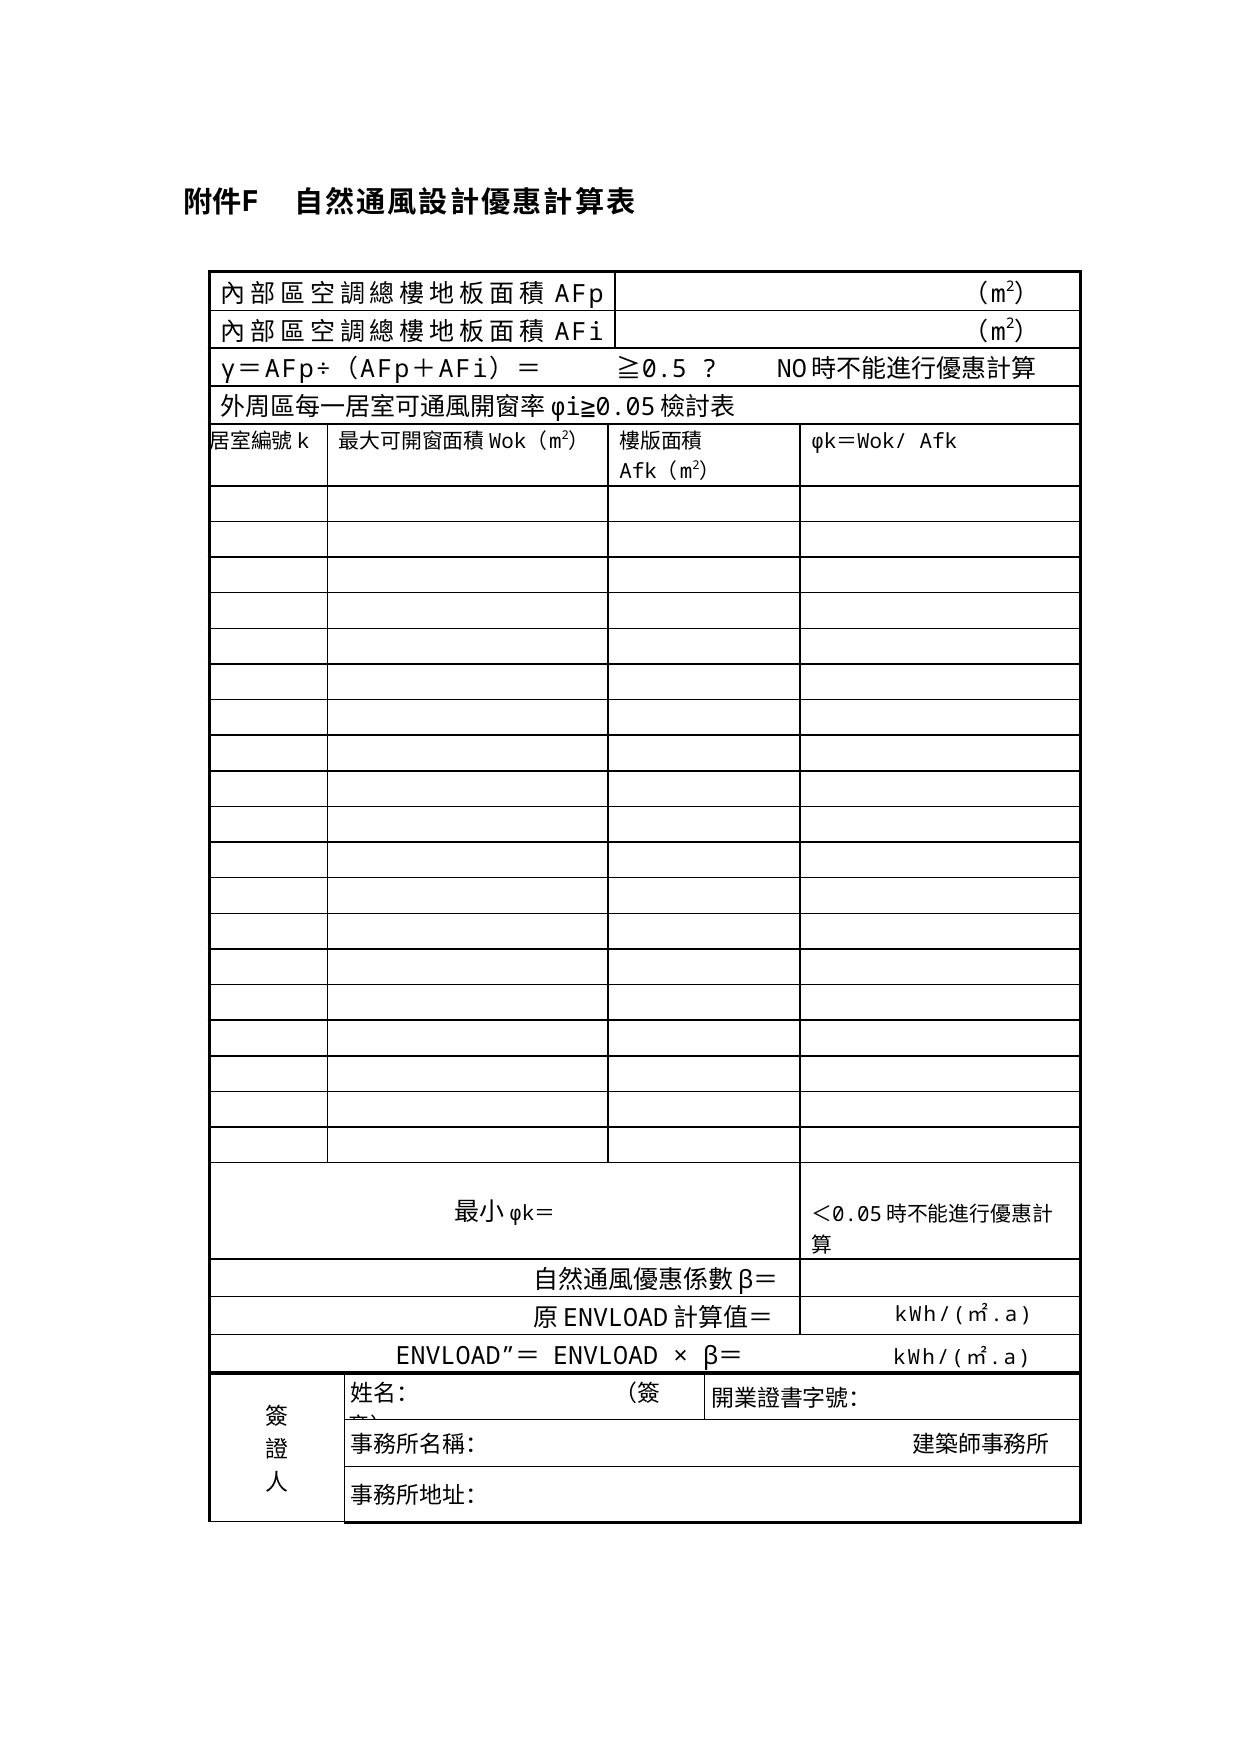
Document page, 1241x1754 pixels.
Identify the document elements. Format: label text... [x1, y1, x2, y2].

table_cell 姓名： （簽章） [345, 1375, 704, 1419]
text 附件F 自然通風設計優惠計算表 [183, 178, 1057, 220]
table_cell [211, 665, 327, 699]
table_cell 最大可開窗面積Wok（m2） [328, 425, 607, 485]
table_cell [328, 950, 607, 984]
table_cell ENVLOAD”＝ ENVLOAD × β＝ kWh/(㎡.a) [211, 1335, 1079, 1371]
table_cell [328, 558, 607, 592]
table_cell [801, 487, 1079, 521]
table_cell [328, 807, 607, 841]
table_cell [609, 593, 799, 627]
table_cell [609, 950, 799, 984]
table_cell [801, 772, 1079, 806]
table_cell [328, 593, 607, 627]
table_cell [609, 1128, 799, 1162]
table_cell [211, 593, 327, 627]
table_cell [328, 985, 607, 1019]
table_cell [801, 665, 1079, 699]
table_cell [801, 1092, 1079, 1126]
table_cell 居室編號k [211, 425, 327, 485]
table_cell [801, 1260, 1079, 1296]
table_cell [801, 878, 1079, 912]
table_cell [609, 985, 799, 1019]
table_cell [211, 700, 327, 734]
table_cell [609, 665, 799, 699]
table_cell [801, 593, 1079, 627]
table_cell [609, 558, 799, 592]
table_cell [801, 736, 1079, 770]
table_cell [801, 522, 1079, 556]
table_cell [328, 914, 607, 948]
table_cell [609, 1021, 799, 1055]
table_cell [328, 736, 607, 770]
table_cell [801, 807, 1079, 841]
table_cell [211, 807, 327, 841]
table_cell [328, 665, 607, 699]
table_cell [211, 1092, 327, 1126]
table_cell [801, 914, 1079, 948]
table_cell [328, 843, 607, 877]
table_cell kWh/(㎡.a) [801, 1297, 1079, 1334]
table_cell [211, 1128, 327, 1162]
table_cell φk＝Wok/ Afk [801, 425, 1079, 485]
table_cell [328, 487, 607, 521]
table_cell [801, 558, 1079, 592]
table_cell 自然通風優惠係數β＝ [211, 1260, 799, 1296]
table_cell [328, 878, 607, 912]
table_cell γ＝AFp÷（AFp＋AFi）＝ ≧0.5 ? NO時不能進行優惠計算 [211, 349, 1079, 385]
table_cell [609, 1092, 799, 1126]
table_cell [801, 629, 1079, 663]
table_cell [328, 772, 607, 806]
table_cell 最小φk＝ [211, 1163, 799, 1258]
table_cell [211, 950, 327, 984]
table_cell [609, 700, 799, 734]
table_cell [801, 843, 1079, 877]
table_cell [211, 914, 327, 948]
table_cell [328, 1021, 607, 1055]
table_cell 事務所名稱： 建築師事務所 [345, 1420, 1079, 1466]
table_cell [609, 736, 799, 770]
table_cell [211, 1021, 327, 1055]
table_cell 簽 證 人 [211, 1375, 344, 1521]
table_cell [328, 629, 607, 663]
table_header （m2） [616, 273, 1079, 309]
table_cell [328, 1057, 607, 1091]
table_cell [609, 878, 799, 912]
table_cell [328, 1092, 607, 1126]
table_cell [609, 843, 799, 877]
table_cell [609, 522, 799, 556]
table_cell [609, 914, 799, 948]
table_cell [609, 487, 799, 521]
table_cell ＜0.05時不能進行優惠計算 [801, 1163, 1079, 1258]
table_cell [609, 629, 799, 663]
table_cell [328, 700, 607, 734]
table_cell [211, 629, 327, 663]
table_cell （m2） [616, 311, 1079, 347]
table_cell 事務所地址： [345, 1467, 1079, 1521]
table_cell [211, 558, 327, 592]
table_cell [609, 772, 799, 806]
table_cell 原ENVLOAD計算值＝ [211, 1297, 799, 1334]
table_cell 樓版面積Afk（m2） [609, 425, 799, 485]
table_cell [609, 1057, 799, 1091]
table_cell 外周區每一居室可通風開窗率φi≧0.05檢討表 [211, 387, 1079, 423]
table_cell [211, 522, 327, 556]
table_cell 開業證書字號： [705, 1375, 1079, 1419]
table_cell [801, 985, 1079, 1019]
table_cell [328, 1128, 607, 1162]
table_header 內部區空調總樓地板面積AFp [211, 273, 614, 309]
table_cell [801, 1128, 1079, 1162]
table_cell [801, 700, 1079, 734]
table_cell [801, 1021, 1079, 1055]
table_cell [211, 487, 327, 521]
table_cell [328, 522, 607, 556]
table_cell [609, 807, 799, 841]
table_cell [801, 1057, 1079, 1091]
table_cell [211, 736, 327, 770]
table_cell 內部區空調總樓地板面積AFi [211, 311, 614, 347]
table_cell [211, 843, 327, 877]
table_cell [211, 985, 327, 1019]
table_cell [801, 950, 1079, 984]
table_cell [211, 878, 327, 912]
table_cell [211, 772, 327, 806]
table_cell [211, 1057, 327, 1091]
